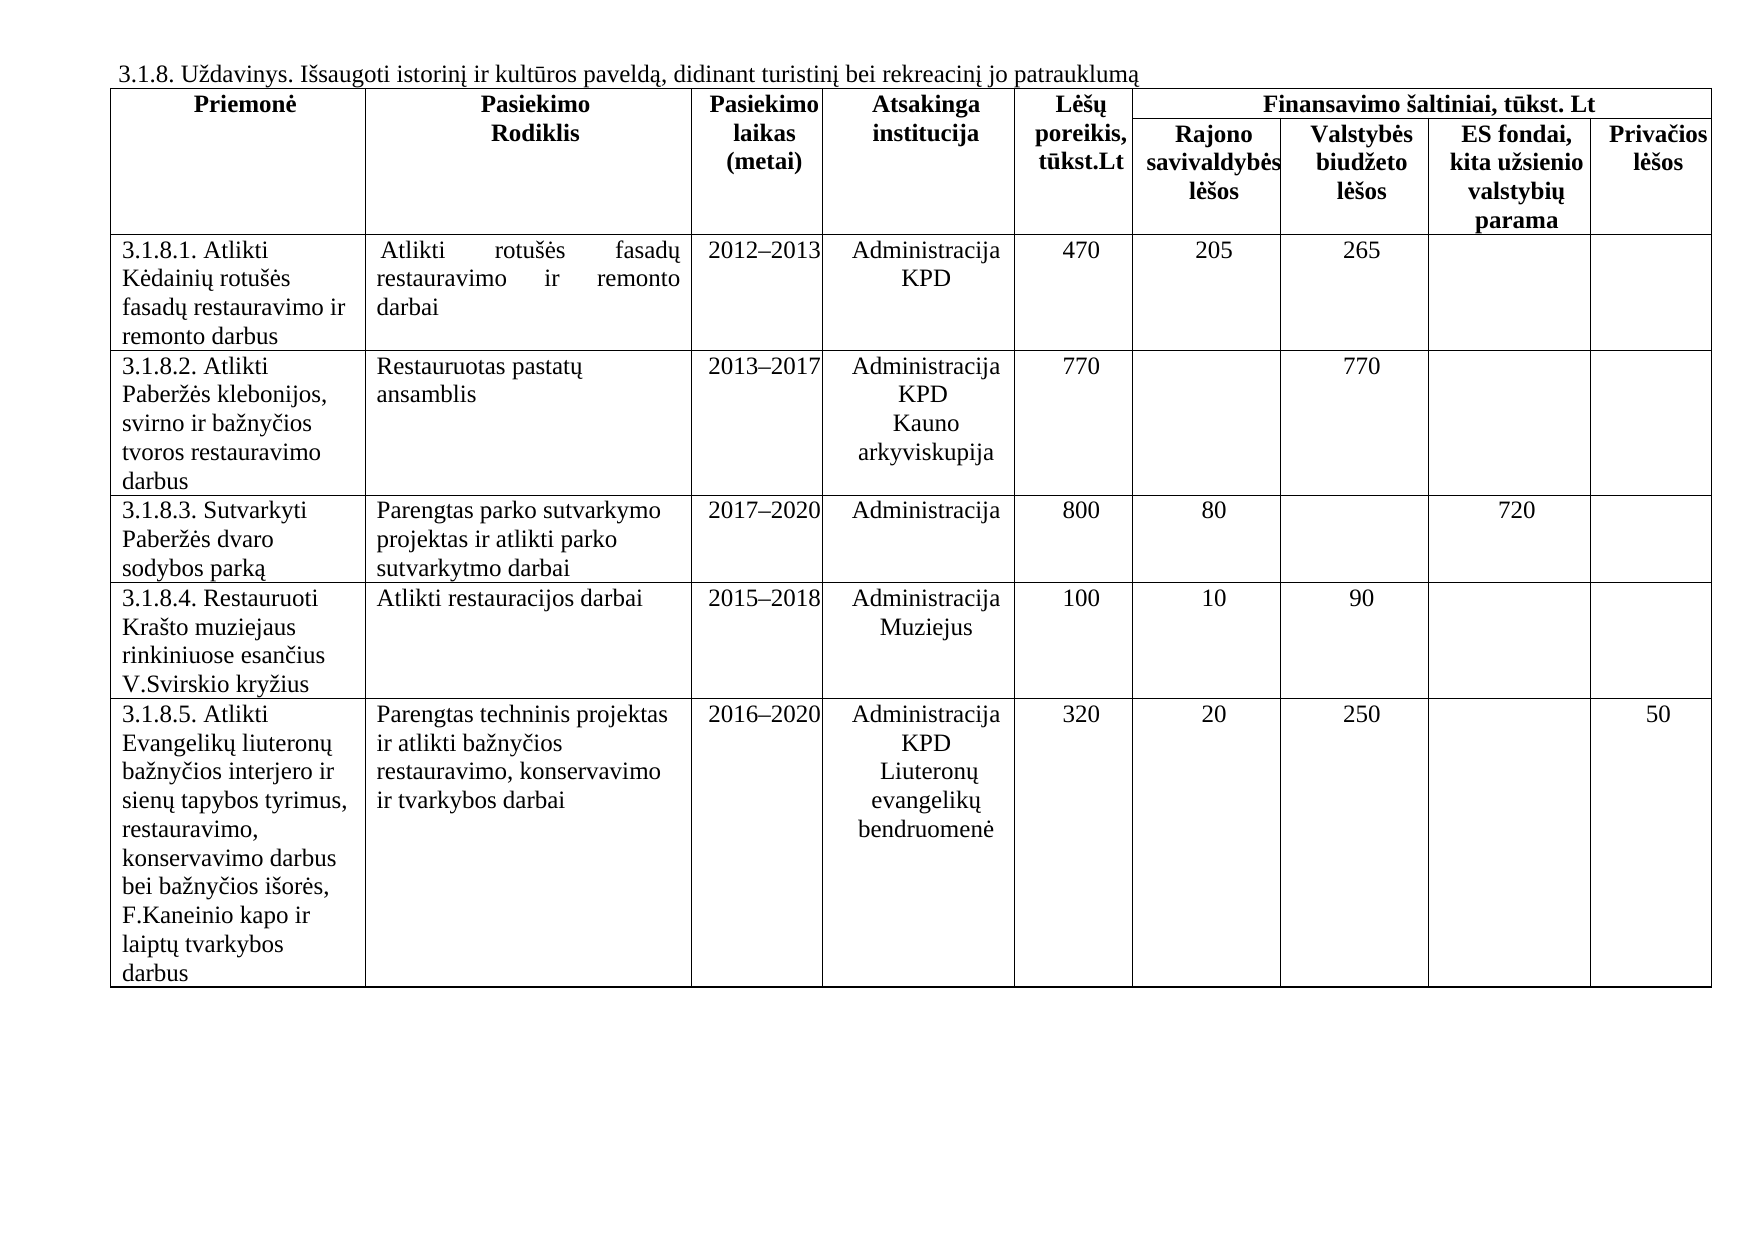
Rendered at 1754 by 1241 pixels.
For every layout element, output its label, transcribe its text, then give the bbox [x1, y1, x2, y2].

table_cell 2012–2013 [692, 235, 822, 350]
table_cell 10 [1133, 583, 1280, 698]
table_cell 2017–2020 [692, 496, 822, 582]
table_cell [1429, 351, 1590, 494]
table_header Pasiekimo laikas (metai) [692, 89, 822, 234]
table_header Finansavimo šaltiniai, tūkst. Lt [1133, 89, 1711, 118]
table_cell 3.1.8.3. Sutvarkyti Paberžės dvaro sodybos parką [111, 496, 365, 582]
table_cell 2013–2017 [692, 351, 822, 494]
table_cell Parengtas parko sutvarkymo projektas ir atlikti parko sutvarkytmo darbai [366, 496, 691, 582]
table_cell Administracija [823, 496, 1014, 582]
table_cell 205 [1133, 235, 1280, 350]
table_cell ES fondai, kita užsienio valstybių parama [1429, 119, 1590, 234]
table_cell [1429, 235, 1590, 350]
table_cell 20 [1133, 699, 1280, 986]
table_cell 250 [1281, 699, 1428, 986]
table_cell Parengtas techninis projektas ir atlikti bažnyčios restauravimo, konservavimo ir tvarkybos darbai [366, 699, 691, 986]
table_cell Administracija KPD Liuteronų evangelikų bendruomenė [823, 699, 1014, 986]
table_cell 770 [1015, 351, 1132, 494]
table_cell Atlikti rotušės fasadų restauravimo ir remonto darbai [366, 235, 691, 350]
table_cell 3.1.8.2. Atlikti Paberžės klebonijos, svirno ir bažnyčios tvoros restauravimo darbus [111, 351, 365, 494]
table_cell [1429, 583, 1590, 698]
table_cell [1281, 496, 1428, 582]
table_cell [1591, 235, 1711, 350]
table_cell [1429, 699, 1590, 986]
table_cell 770 [1281, 351, 1428, 494]
table_header Atsakinga institucija [823, 89, 1014, 234]
table_cell Rajono savivaldybės lėšos [1133, 119, 1280, 234]
table_cell 50 [1591, 699, 1711, 986]
table_cell Atlikti restauracijos darbai [366, 583, 691, 698]
table_cell 100 [1015, 583, 1132, 698]
table_cell [1591, 496, 1711, 582]
text 3.1.8. Uždavinys. Išsaugoti istorinį ir kultūros paveldą, didinant turistinį bei rekreacinį jo patrauklumą [118, 59, 1636, 88]
table_cell Administracija KPD Kauno arkyviskupija [823, 351, 1014, 494]
table_cell 720 [1429, 496, 1590, 582]
table_cell [1591, 583, 1711, 698]
table_cell Restauruotas pastatų ansamblis [366, 351, 691, 494]
table_cell [1591, 351, 1711, 494]
table_cell 2016–2020 [692, 699, 822, 986]
table_cell Valstybės biudžeto lėšos [1281, 119, 1428, 234]
table_cell Administracija Muziejus [823, 583, 1014, 698]
table_cell 90 [1281, 583, 1428, 698]
table_cell Privačios lėšos [1591, 119, 1711, 234]
table_cell [1133, 351, 1280, 494]
table_cell 320 [1015, 699, 1132, 986]
table_cell 265 [1281, 235, 1428, 350]
table_cell 3.1.8.5. Atlikti Evangelikų liuteronų bažnyčios interjero ir sienų tapybos tyrimus, restauravimo, konservavimo darbus bei bažnyčios išorės, F.Kaneinio kapo ir laiptų tvarkybos darbus [111, 699, 365, 986]
table_cell 3.1.8.4. Restauruoti Krašto muziejaus rinkiniuose esančius V.Svirskio kryžius [111, 583, 365, 698]
table_cell 80 [1133, 496, 1280, 582]
table_cell 470 [1015, 235, 1132, 350]
table_cell 2015–2018 [692, 583, 822, 698]
table_header Pasiekimo Rodiklis [366, 89, 691, 234]
table_header Priemonė [111, 89, 365, 234]
table_cell 3.1.8.1. Atlikti Kėdainių rotušės fasadų restauravimo ir remonto darbus [111, 235, 365, 350]
table_cell Administracija KPD [823, 235, 1014, 350]
table_cell 800 [1015, 496, 1132, 582]
table_header Lėšų poreikis, tūkst.Lt [1015, 89, 1132, 234]
